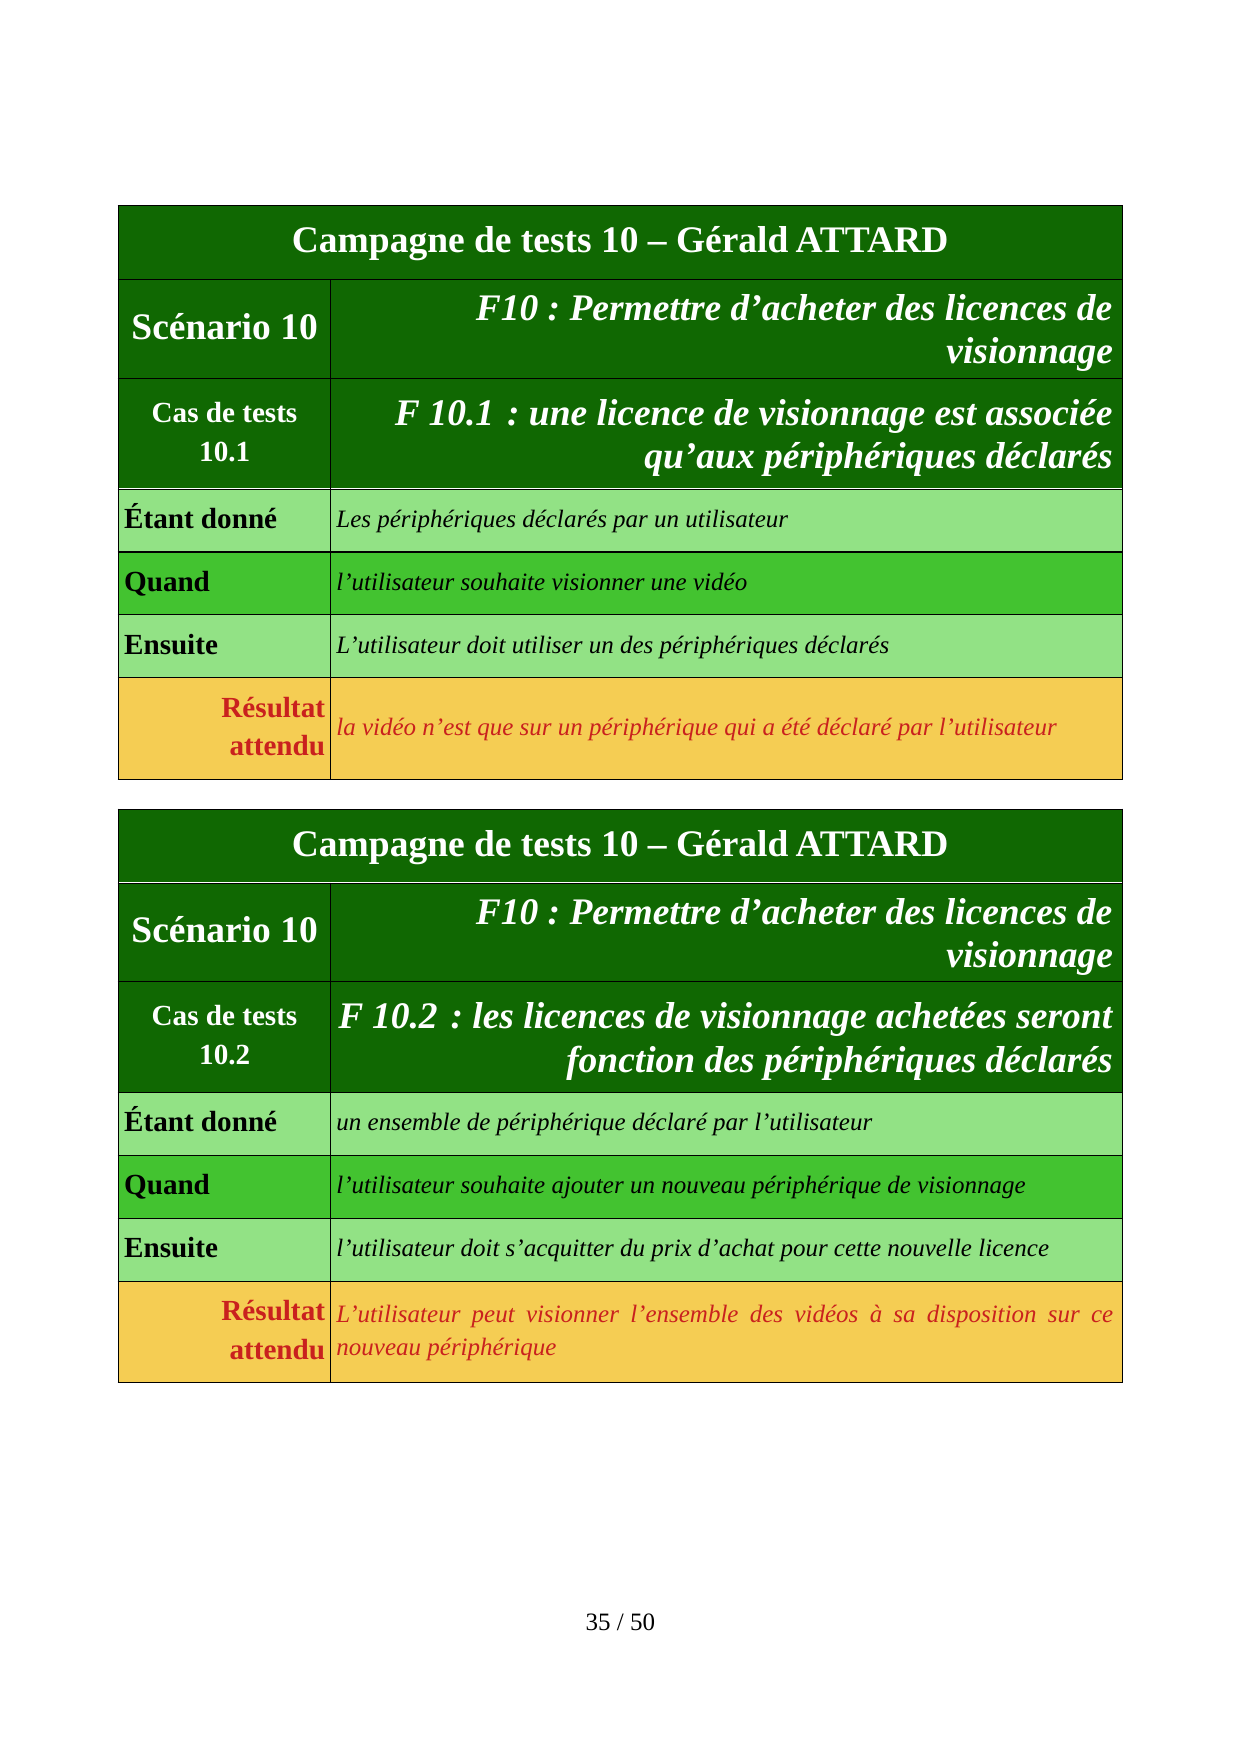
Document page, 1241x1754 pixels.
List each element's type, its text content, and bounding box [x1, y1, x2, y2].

table_cell Scénario 10 [119, 884, 330, 981]
table_cell Résultat attendu [119, 1282, 330, 1382]
table_cell F 10.1 : une licence de visionnage est associée qu’aux périphériques déclarés [331, 379, 1122, 488]
table_cell Scénario 10 [119, 280, 330, 378]
table_cell F10 : Permettre d’acheter des licences de visionnage [331, 280, 1122, 378]
table_cell l’utilisateur souhaite visionner une vidéo [331, 553, 1122, 614]
table_cell Résultat attendu [119, 678, 330, 779]
table_header Campagne de tests 10 – Gérald ATTARD [119, 810, 1122, 882]
table_cell Ensuite [119, 1219, 330, 1281]
table_cell F10 : Permettre d’acheter des licences de visionnage [331, 884, 1122, 981]
table_cell la vidéo n’est que sur un périphérique qui a été déclaré par l’utilisateur [331, 678, 1122, 779]
table_cell Étant donné [119, 490, 330, 551]
table_cell F 10.2 : les licences de visionnage achetées seront fonction des périphériques déclarés [331, 982, 1122, 1092]
table_cell Quand [119, 553, 330, 614]
table_cell L’utilisateur peut visionner l’ensemble des vidéos à sa disposition sur ce nouveau périphérique [331, 1282, 1122, 1382]
table_cell Ensuite [119, 615, 330, 677]
table_cell Les périphériques déclarés par un utilisateur [331, 490, 1122, 551]
table_cell Étant donné [119, 1093, 330, 1155]
table_cell Quand [119, 1156, 330, 1218]
table_cell l’utilisateur souhaite ajouter un nouveau périphérique de visionnage [331, 1156, 1122, 1218]
table_cell un ensemble de périphérique déclaré par l’utilisateur [331, 1093, 1122, 1155]
table_cell l’utilisateur doit s’acquitter du prix d’achat pour cette nouvelle licence [331, 1219, 1122, 1281]
table_cell L’utilisateur doit utiliser un des périphériques déclarés [331, 615, 1122, 677]
table_cell Cas de tests 10.1 [119, 379, 330, 488]
table_header Campagne de tests 10 – Gérald ATTARD [119, 206, 1122, 279]
table_cell Cas de tests 10.2 [119, 982, 330, 1092]
